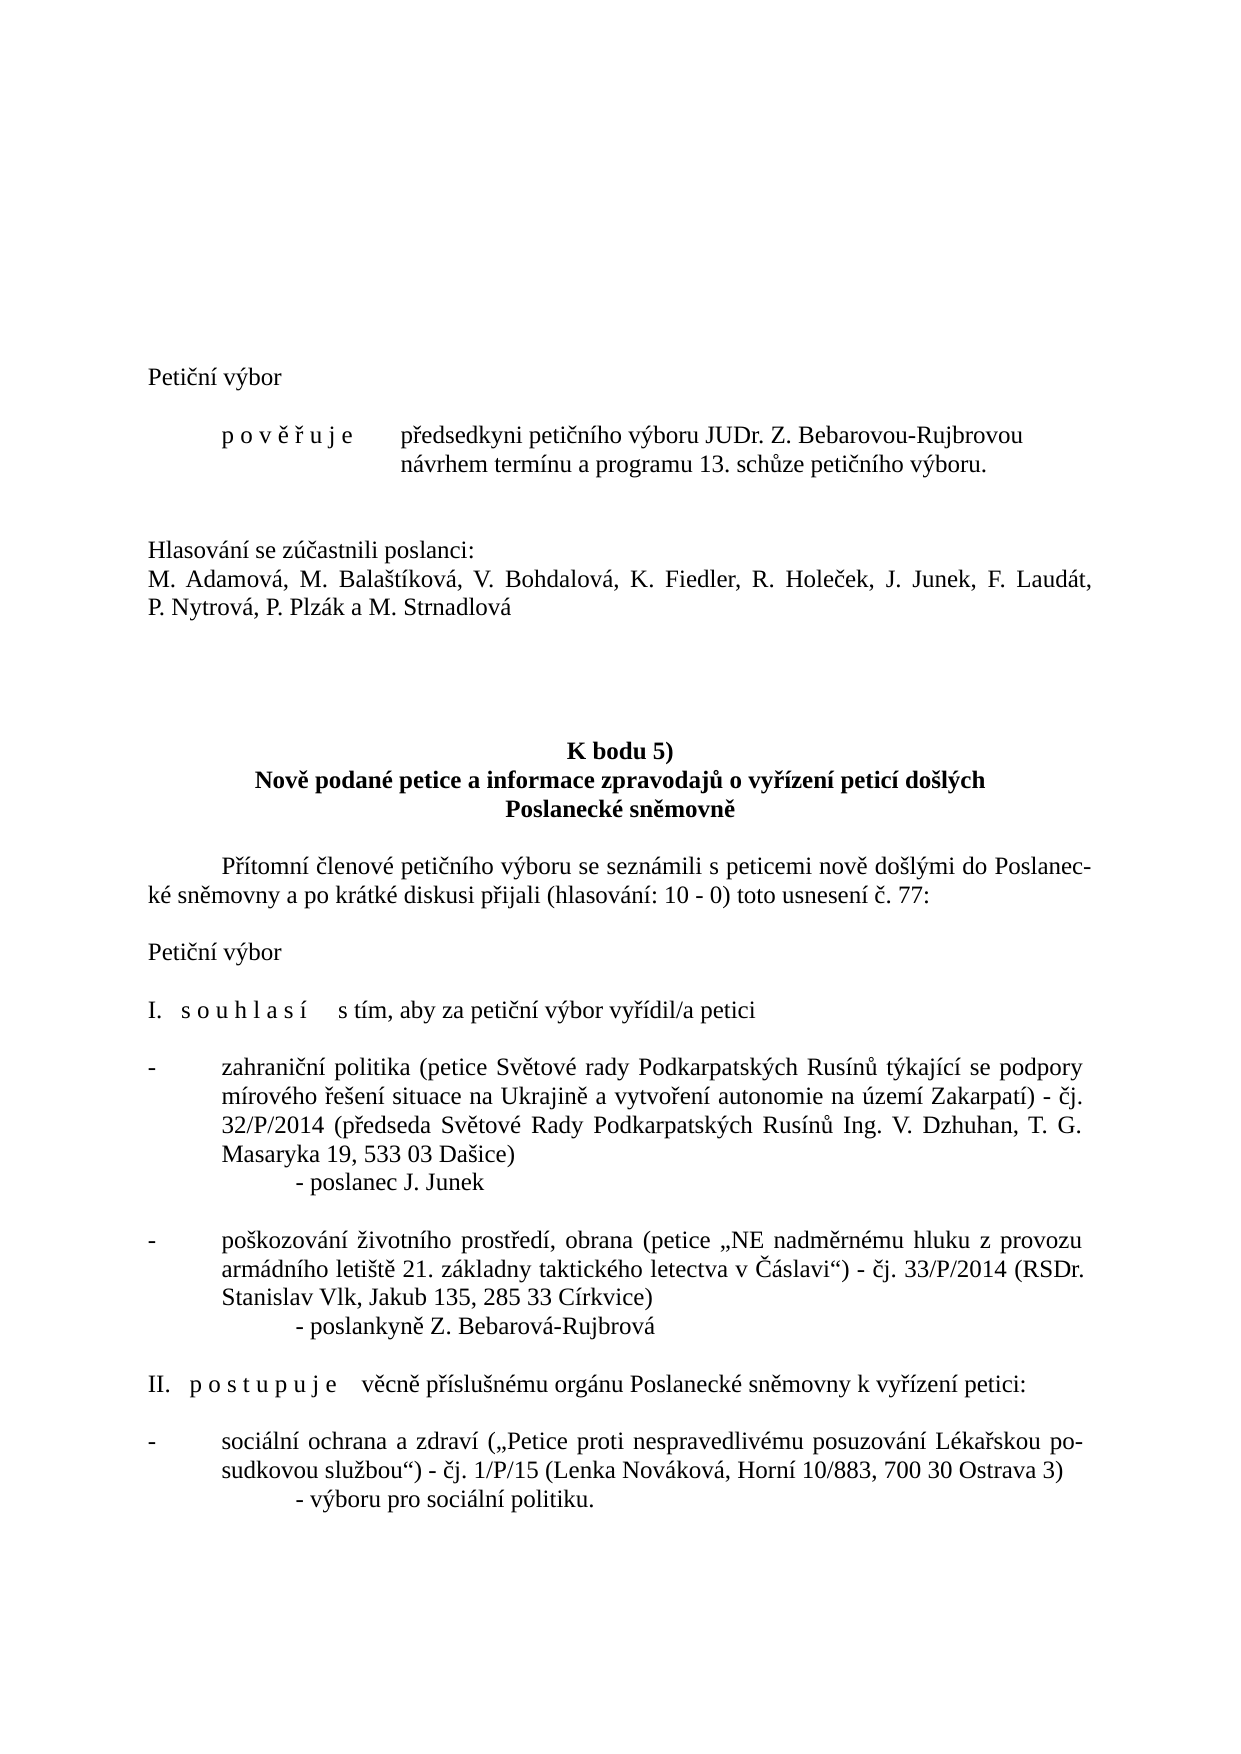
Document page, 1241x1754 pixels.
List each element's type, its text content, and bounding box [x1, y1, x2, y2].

text - poslanec J. Junek [148, 1167, 1093, 1196]
text Poslanecké sněmovně [148, 794, 1093, 822]
text návrhem termínu a programu 13. schůze petičního výboru. [148, 449, 1093, 477]
text II. p o s t u p u j e věcně příslušnému orgánu Poslanecké sněmovny k vyřízení petici: [148, 1369, 1093, 1397]
text Hlasování se zúčastnili poslanci: [148, 535, 1093, 564]
text - zahraniční politika (petice Světové rady Podkarpatských Rusínů týkající se podpory mírového řešení situace na Ukrajině a vytvoření autonomie na území Zakarpatí) - čj. 32/P/2014 (předseda Světové Rady Podkarpatských Rusínů Ing. V. Dzhuhan, T. G. Masaryka 19, 533 03 Dašice) [148, 1052, 1093, 1167]
text Nově podané petice a informace zpravodajů o vyřízení peticí došlých [148, 765, 1093, 794]
text - poslankyně Z. Bebarová-Rujbrová [148, 1311, 1093, 1340]
text K bodu 5) [148, 736, 1093, 765]
text - výboru pro sociální politiku. [148, 1484, 1093, 1512]
text p o v ě ř u j e předsedkyni petičního výboru JUDr. Z. Bebarovou-Rujbrovou [148, 420, 1093, 449]
text - poškozování životního prostředí, obrana (petice „NE nadměrnému hluku z provozu armádního letiště 21. základny taktického letectva v Čáslavi“) - čj. 33/P/2014 (RSDr. Stanislav Vlk, Jakub 135, 285 33 Církvice) [148, 1225, 1093, 1311]
text Přítomní členové petičního výboru se seznámili s peticemi nově došlými do Poslanec- ké sněmovny a po krátké diskusi přijali (hlasování: 10 - 0) toto usnesení č. 77: [148, 851, 1093, 909]
text Petiční výbor [148, 362, 1093, 391]
text Petiční výbor [148, 937, 1093, 966]
text M. Adamová, M. Balaštíková, V. Bohdalová, K. Fiedler, R. Holeček, J. Junek, F. Laudát, P. Nytrová, P. Plzák a M. Strnadlová [148, 564, 1093, 621]
text I. s o u h l a s í s tím, aby za petiční výbor vyřídil/a petici [148, 995, 1093, 1024]
text - sociální ochrana a zdraví („Petice proti nespravedlivému posuzování Lékařskou po- sudkovou službou“) - čj. 1/P/15 (Lenka Nováková, Horní 10/883, 700 30 Ostrava 3) [148, 1426, 1093, 1484]
